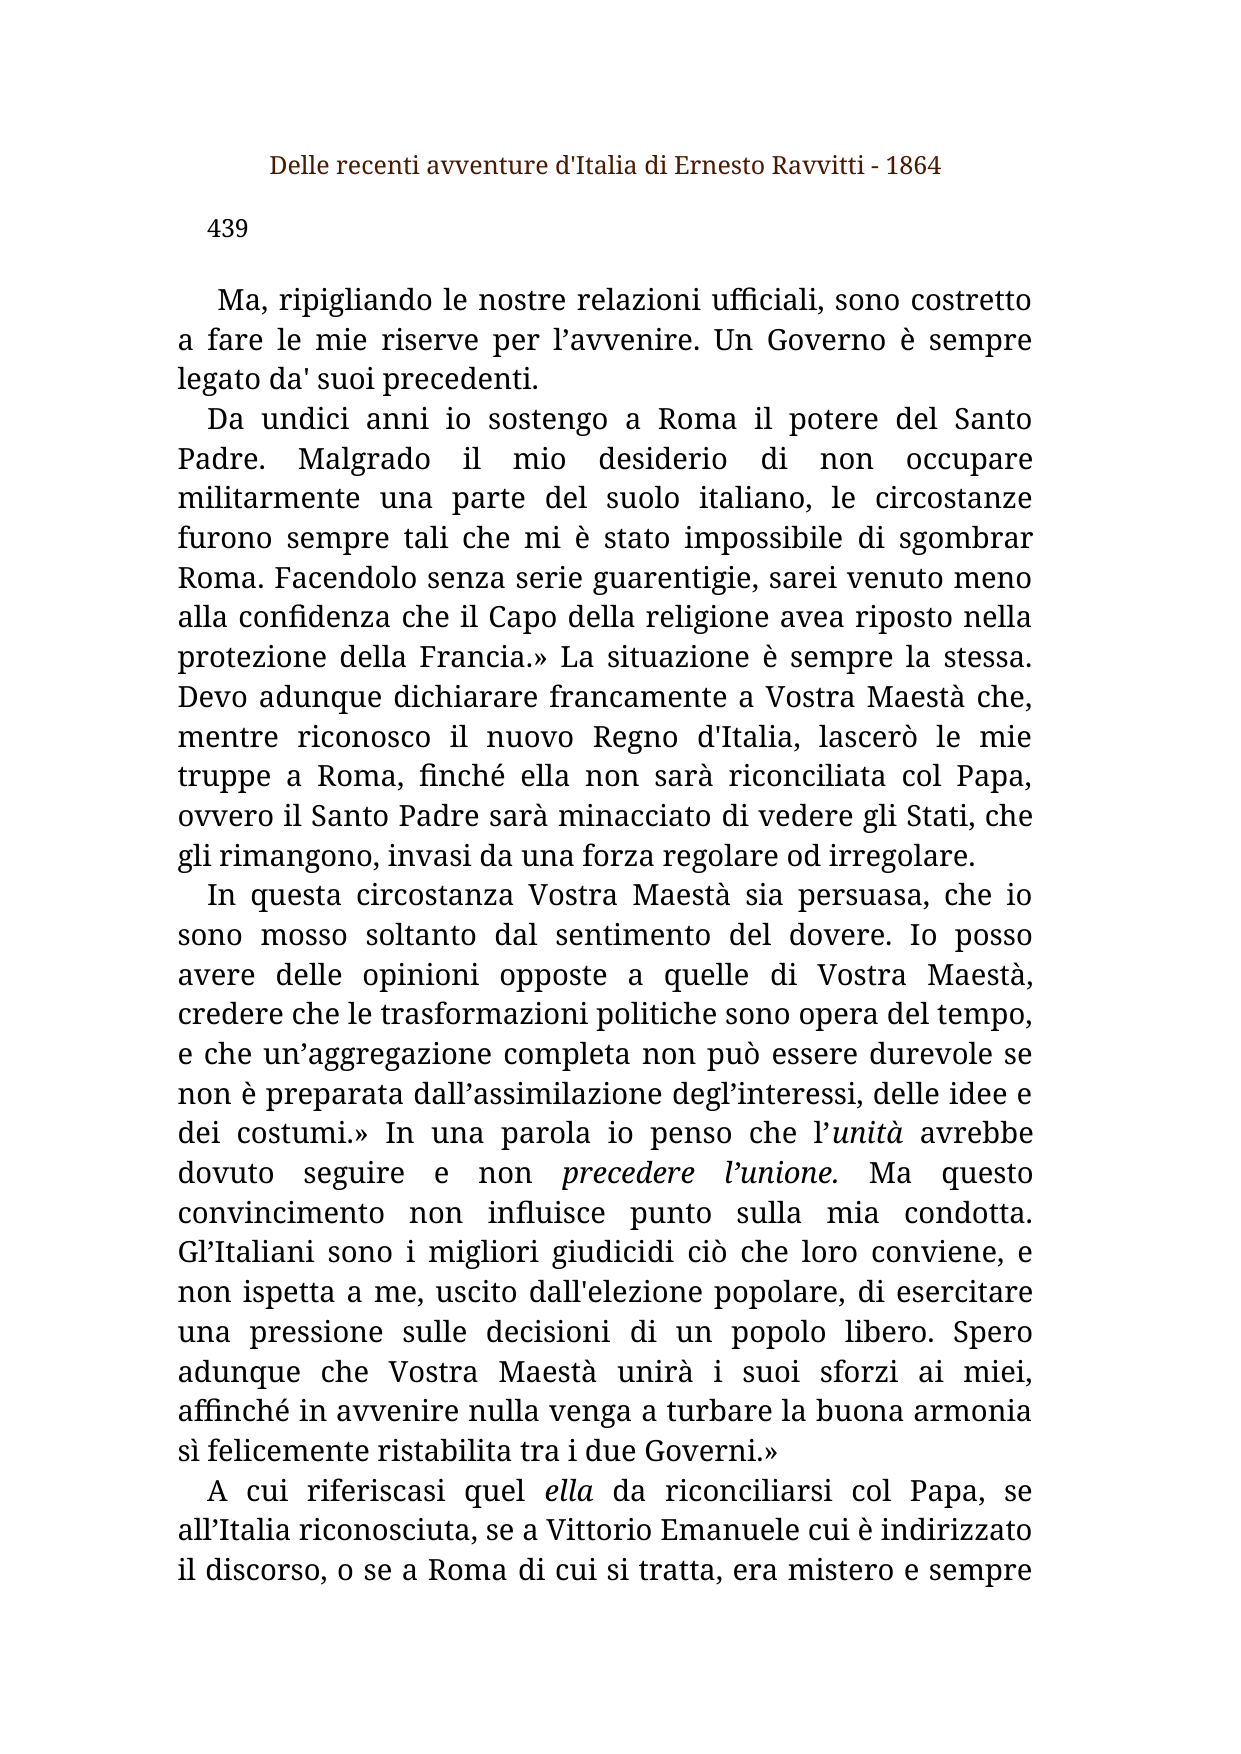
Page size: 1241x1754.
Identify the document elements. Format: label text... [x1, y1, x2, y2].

text Ma, ripigliando le nostre relazioni ufficiali, sono costretto a fare le mie riserve per l’avvenire. Un Governo è sempre legato da' suoi precedenti. [177, 279, 1033, 398]
text 439 [177, 211, 1033, 245]
text In questa circostanza Vostra Maestà sia persuasa, che io sono mosso soltanto dal sentimento del dovere. Io posso avere delle opinioni opposte a quelle di Vostra Maestà, credere che le trasformazioni politiche sono opera del tempo, e che un’aggregazione completa non può essere durevole se non è preparata dall’assimilazione degl’interessi, delle idee e dei costumi.» In una parola io penso che l’unità avrebbe dovuto seguire e non precedere l’unione. Ma questo convincimento non influisce punto sulla mia condotta. Gl’Italiani sono i migliori giudicidi ciò che loro conviene, e non ispetta a me, uscito dall'elezione popolare, di esercitare una pressione sulle decisioni di un popolo libero. Spero adunque che Vostra Maestà unirà i suoi sforzi ai miei, affinché in avvenire nulla venga a turbare la buona armonia sì felicemente ristabilita tra i due Governi.» [177, 874, 1033, 1470]
text A cui riferiscasi quel ella da riconciliarsi col Papa, se all’Italia riconosciuta, se a Vittorio Emanuele cui è indirizzato il discorso, o se a Roma di cui si tratta, era mistero e sempre [177, 1470, 1033, 1589]
text Da undici anni io sostengo a Roma il potere del Santo Padre. Malgrado il mio desiderio di non occupare militarmente una parte del suolo italiano, le circostanze furono sempre tali che mi è stato impossibile di sgombrar Roma. Facendolo senza serie guarentigie, sarei venuto meno alla confidenza che il Capo della religione avea riposto nella protezione della Francia.» La situazione è sempre la stessa. Devo adunque dichiarare francamente a Vostra Maestà che, mentre riconosco il nuovo Regno d'Italia, lascerò le mie truppe a Roma, finché ella non sarà riconciliata col Papa, ovvero il Santo Padre sarà minacciato di vedere gli Stati, che gli rimangono, invasi da una forza regolare od irregolare. [177, 398, 1033, 874]
